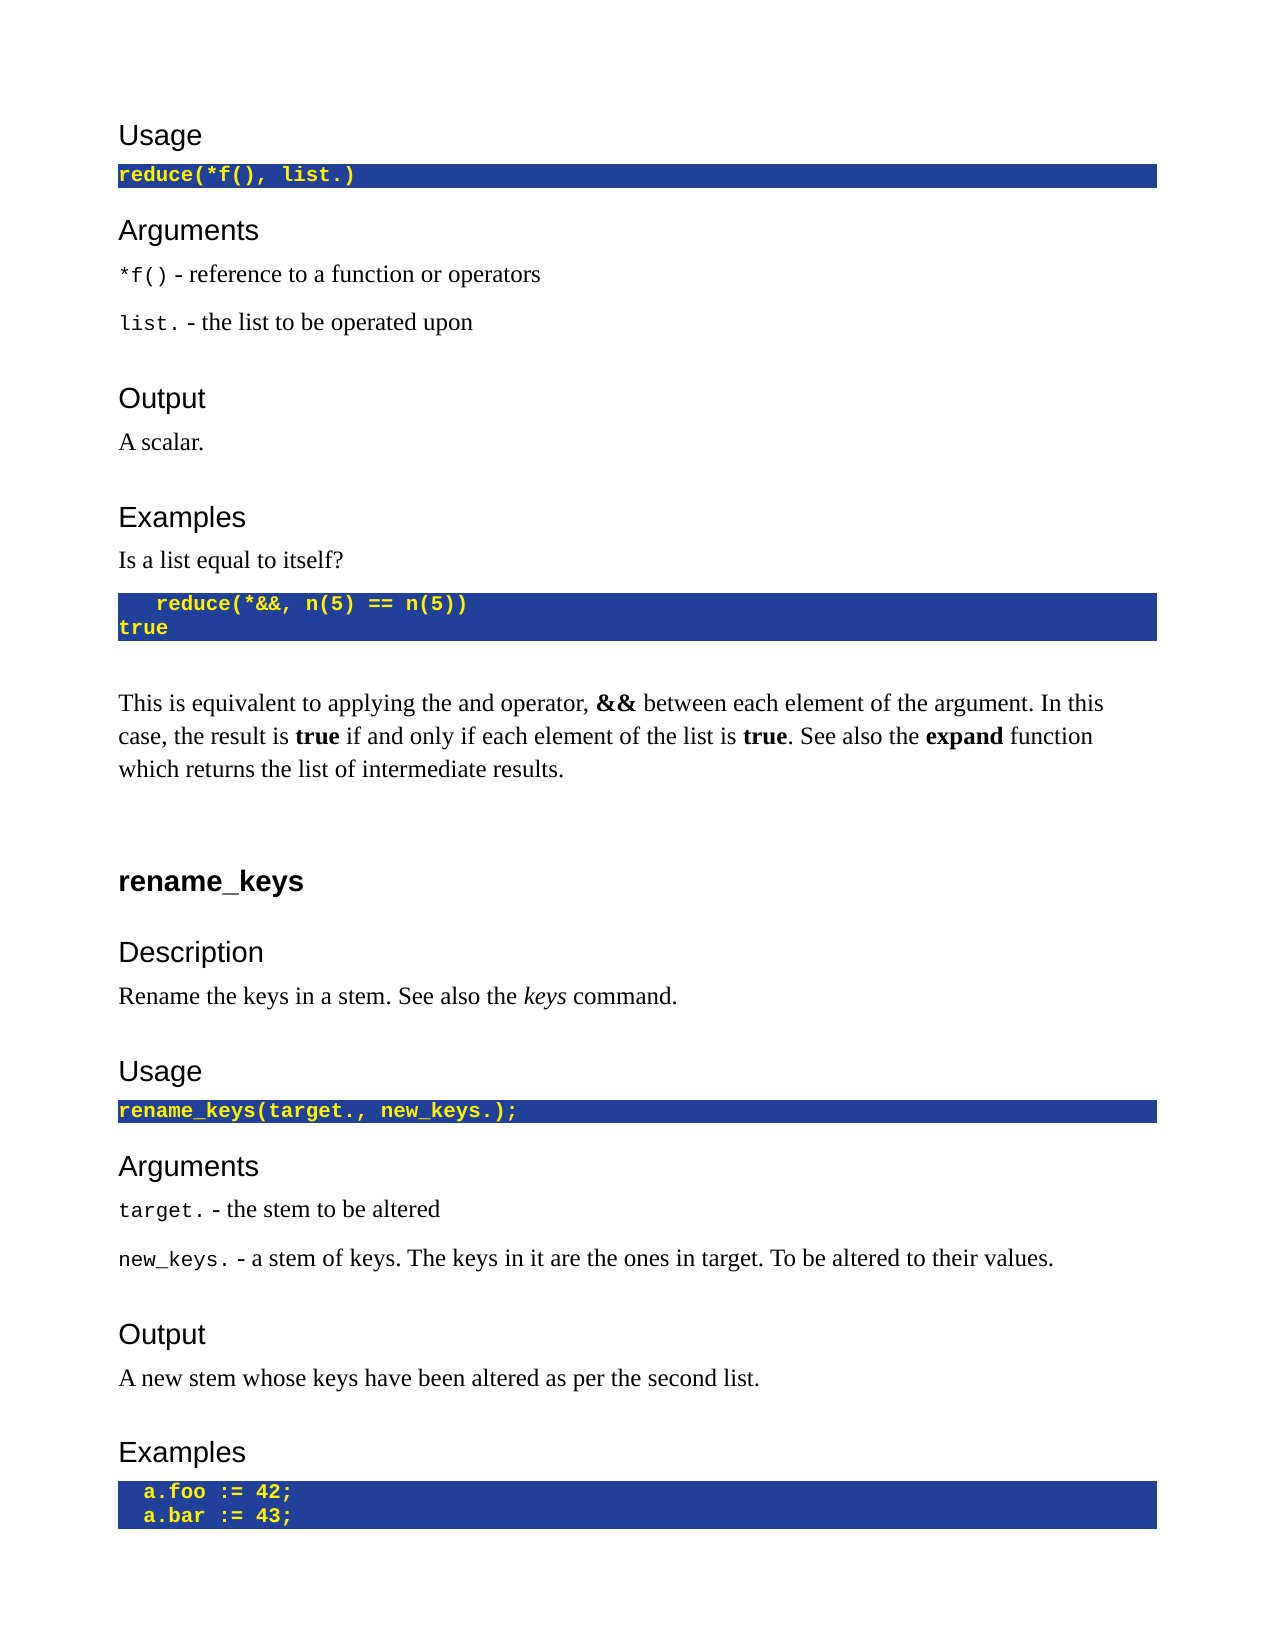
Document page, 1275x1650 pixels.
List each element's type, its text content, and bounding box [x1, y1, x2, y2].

text new_keys. - a stem of keys. The keys in it are the ones in target. To be altered to their values. [118, 1243, 1157, 1273]
subtitle Arguments [118, 1148, 1157, 1182]
text A new stem whose keys have been altered as per the second list. [118, 1363, 1157, 1391]
subtitle Output [118, 381, 1157, 414]
text reduce(*&&, n(5) == n(5)) [118, 593, 1157, 617]
subtitle Examples [118, 1435, 1157, 1469]
text reduce(*f(), list.) [118, 164, 1157, 188]
text a.foo := 42; [118, 1481, 1157, 1505]
text a.bar := 43; [118, 1505, 1157, 1529]
text rename_keys(target., new_keys.); [118, 1100, 1157, 1123]
subtitle Usage [118, 1054, 1157, 1087]
subtitle Usage [118, 118, 1157, 152]
text This is equivalent to applying the and operator, && between each element of the argument. In this case, the result is true if and only if each element of the list is true. See also the expand function which returns the list of intermediate results. [118, 688, 1157, 783]
subtitle Arguments [118, 213, 1157, 246]
text A scalar. [118, 427, 1157, 456]
text *f() - reference to a function or operators [118, 259, 1157, 288]
subtitle Description [118, 935, 1157, 969]
text Rename the keys in a stem. See also the keys command. [118, 981, 1157, 1010]
text true [118, 617, 1157, 641]
text target. - the stem to be altered [118, 1194, 1157, 1224]
subtitle Examples [118, 499, 1157, 533]
subtitle Output [118, 1317, 1157, 1350]
subtitle rename_keys [118, 864, 1157, 898]
text list. - the list to be operated upon [118, 307, 1157, 337]
text Is a list equal to itself? [118, 546, 1157, 574]
